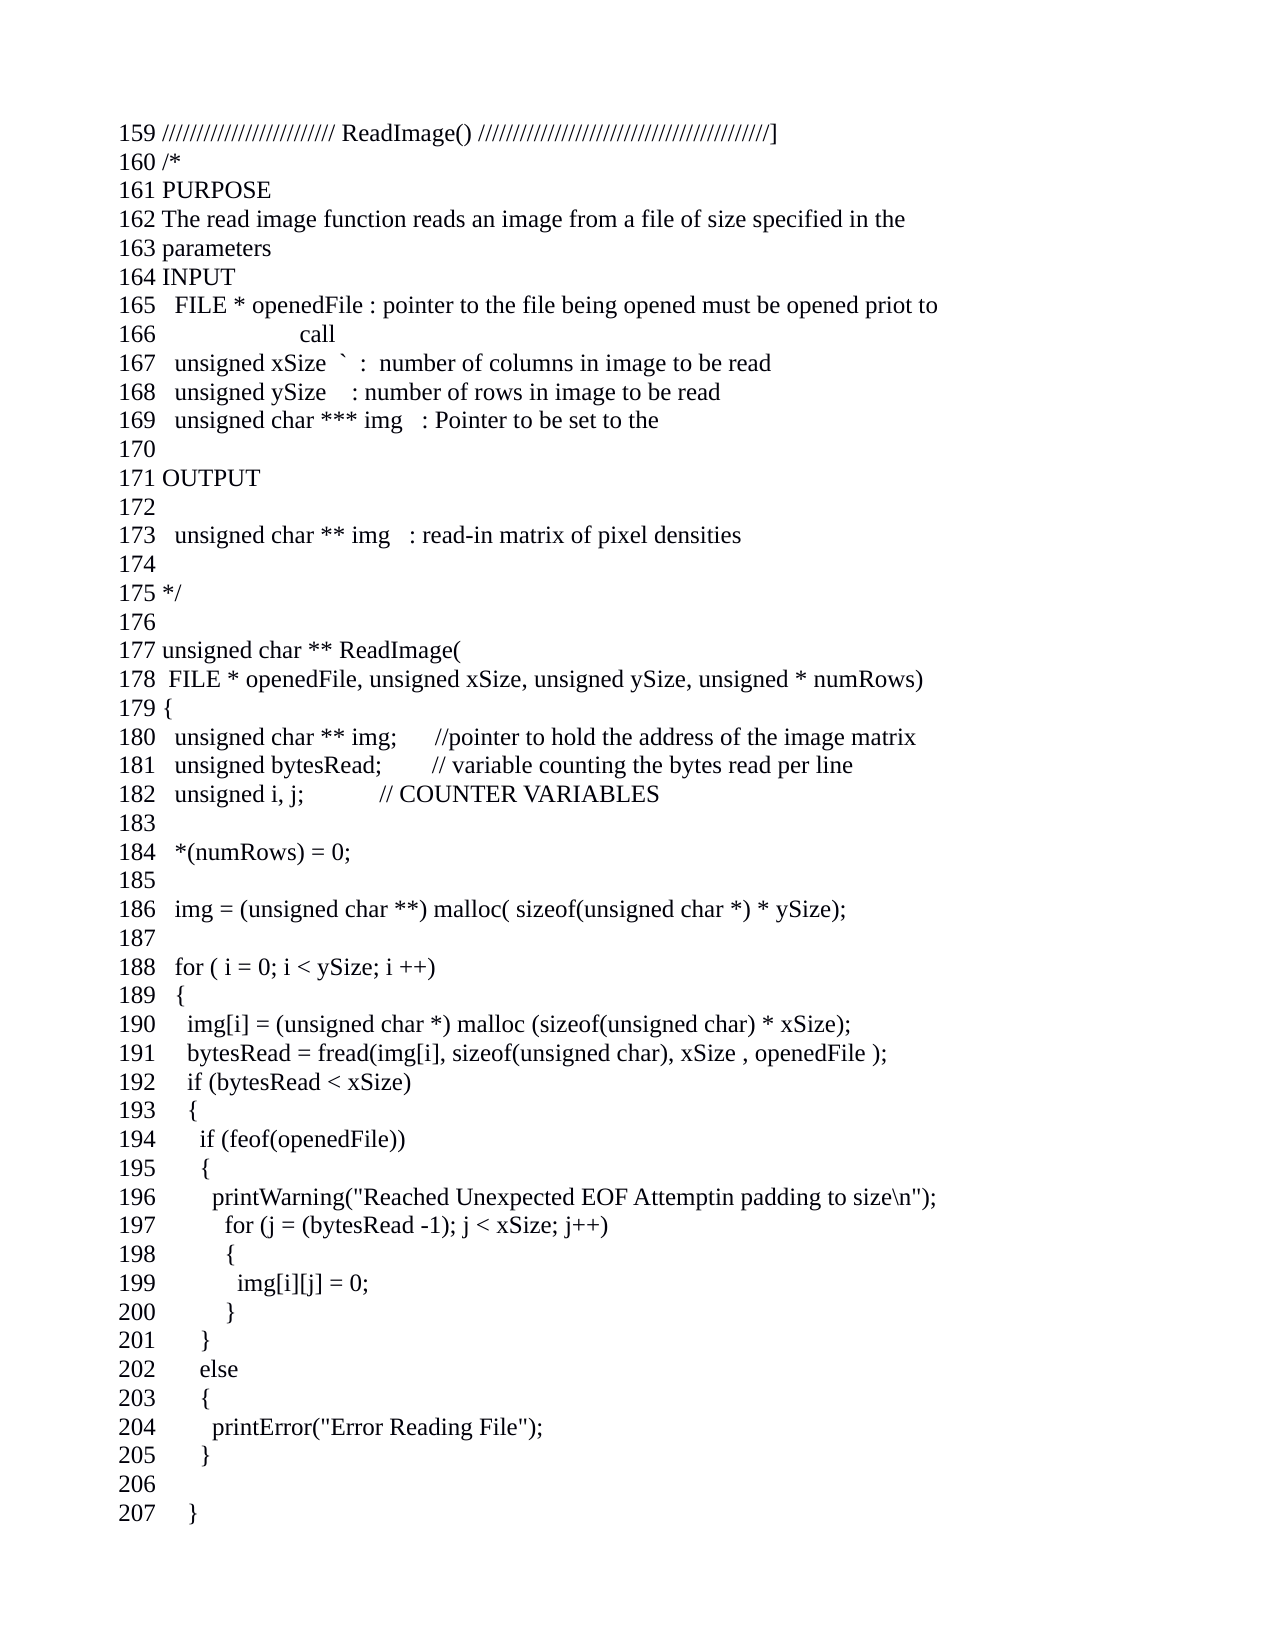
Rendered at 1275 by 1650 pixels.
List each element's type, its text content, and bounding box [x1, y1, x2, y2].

text 179 { [118, 693, 1157, 722]
text 188 for ( i = 0; i < ySize; i ++) [118, 952, 1157, 981]
text 176 [118, 607, 1157, 636]
text 180 unsigned char ** img; //pointer to hold the address of the image matrix [118, 722, 1157, 751]
text 195 { [118, 1153, 1157, 1182]
text 165 FILE * openedFile : pointer to the file being opened must be opened priot to [118, 291, 1157, 319]
text 181 unsigned bytesRead; // variable counting the bytes read per line [118, 751, 1157, 779]
text 163 parameters [118, 233, 1157, 262]
text 177 unsigned char ** ReadImage( [118, 636, 1157, 664]
text 199 img[i][j] = 0; [118, 1268, 1157, 1297]
text 183 [118, 808, 1157, 837]
text 190 img[i] = (unsigned char *) malloc (sizeof(unsigned char) * xSize); [118, 1009, 1157, 1038]
text 164 INPUT [118, 262, 1157, 291]
text 174 [118, 549, 1157, 578]
text 168 unsigned ySize : number of rows in image to be read [118, 377, 1157, 406]
text 203 { [118, 1383, 1157, 1412]
text 172 [118, 492, 1157, 521]
text 201 } [118, 1326, 1157, 1354]
text 206 [118, 1469, 1157, 1498]
text 184 *(numRows) = 0; [118, 837, 1157, 866]
text 185 [118, 866, 1157, 894]
text 204 printError("Error Reading File"); [118, 1412, 1157, 1441]
text 202 else [118, 1354, 1157, 1383]
text 169 unsigned char *** img : Pointer to be set to the [118, 406, 1157, 434]
text 178 FILE * openedFile, unsigned xSize, unsigned ySize, unsigned * numRows) [118, 664, 1157, 693]
text 166 call [118, 319, 1157, 348]
text 192 if (bytesRead < xSize) [118, 1067, 1157, 1096]
text 160 /* [118, 147, 1157, 176]
text 182 unsigned i, j; // COUNTER VARIABLES [118, 779, 1157, 808]
text 167 unsigned xSize ` : number of columns in image to be read [118, 348, 1157, 377]
text 200 } [118, 1297, 1157, 1326]
text 189 { [118, 981, 1157, 1009]
text 197 for (j = (bytesRead -1); j < xSize; j++) [118, 1211, 1157, 1239]
text 198 { [118, 1239, 1157, 1268]
text 191 bytesRead = fread(img[i], sizeof(unsigned char), xSize , openedFile ); [118, 1038, 1157, 1067]
text 161 PURPOSE [118, 176, 1157, 204]
text 207 } [118, 1498, 1157, 1527]
text 173 unsigned char ** img : read-in matrix of pixel densities [118, 521, 1157, 549]
text 175 */ [118, 578, 1157, 607]
text 171 OUTPUT [118, 463, 1157, 492]
text 162 The read image function reads an image from a file of size specified in the [118, 204, 1157, 233]
text 159 ///////////////////////// ReadImage() //////////////////////////////////////////] [118, 118, 1157, 147]
text 194 if (feof(openedFile)) [118, 1124, 1157, 1153]
text 205 } [118, 1441, 1157, 1469]
text 196 printWarning("Reached Unexpected EOF Attemptin padding to size\n"); [118, 1182, 1157, 1211]
text 187 [118, 923, 1157, 952]
text 193 { [118, 1096, 1157, 1124]
text 186 img = (unsigned char **) malloc( sizeof(unsigned char *) * ySize); [118, 894, 1157, 923]
text 170 [118, 434, 1157, 463]
